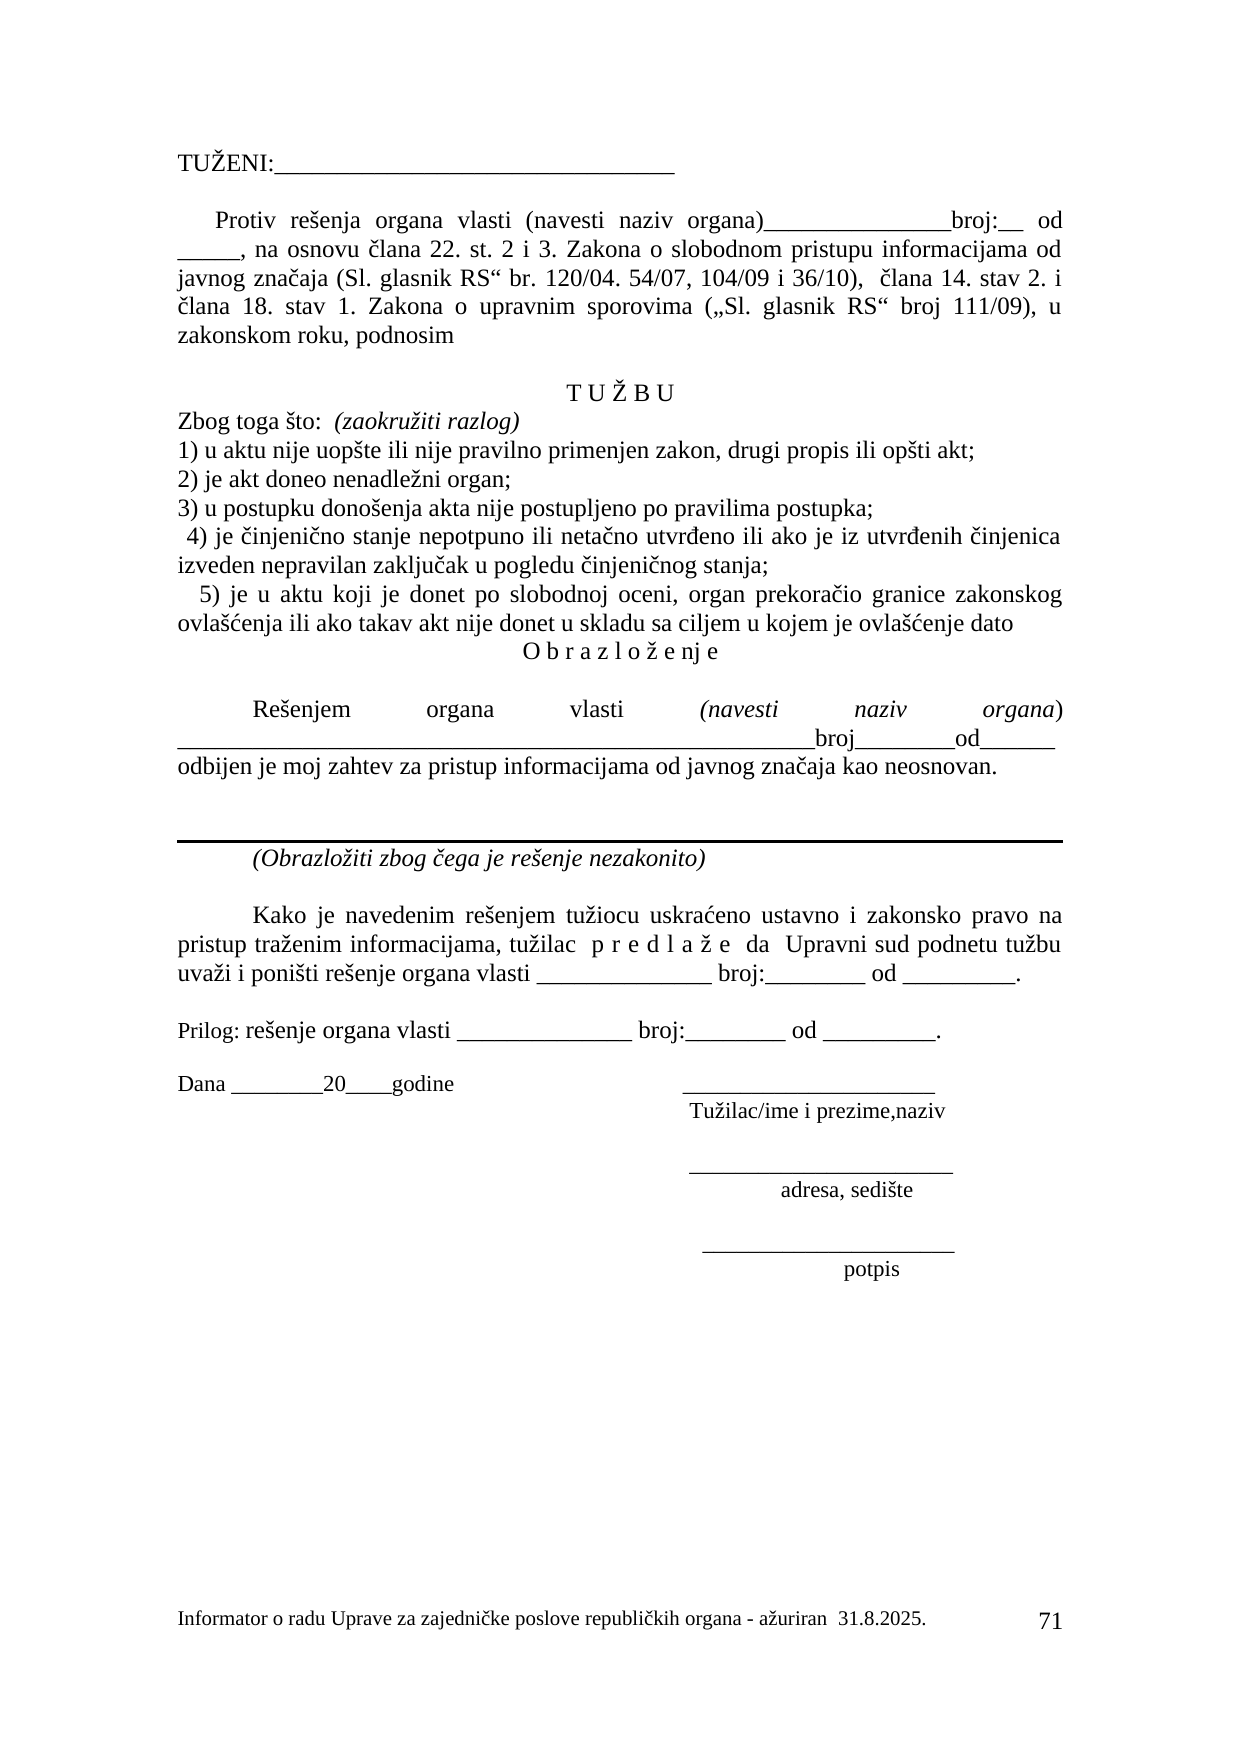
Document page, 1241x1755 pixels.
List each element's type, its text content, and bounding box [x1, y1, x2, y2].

text Zbog toga što: (zaokružiti razlog) [140, 406, 1063, 435]
text T U Ž B U [177, 378, 1063, 406]
text 2) je akt doneo nenadležni organ; [140, 464, 1063, 493]
text (Obrazložiti zbog čega je rešenje nezakonito) [177, 843, 1063, 872]
text Prilog: rešenje organa vlasti ______________ broj:________ od _________. [177, 1015, 1063, 1044]
text ______________________ [702, 1202, 1063, 1255]
text _______________________ [215, 1149, 1063, 1176]
text potpis [215, 1255, 1063, 1281]
text 1) u aktu nije uopšte ili nije pravilno primenjen zakon, drugi propis ili opšti akt; [140, 435, 1063, 464]
text TUŽENI:________________________________ [177, 148, 1063, 176]
text adresa, sedište [215, 1176, 1063, 1202]
text O b r a z l o ž e nj e [177, 636, 1063, 665]
text Dana ________20____godine ______________________ [177, 1071, 1063, 1097]
text Kako je navedenim rešenjem tužiocu uskraćeno ustavno i zakonsko pravo na pristup traženim informacijama, tužilac p r e d l a ž e da Upravni sud podnetu tužbu uvaži i poništi rešenje organa vlasti ______________ broj:________ od _________. [177, 900, 1063, 987]
text 3) u postupku donošenja akta nije postuplјeno po pravilima postupka; [140, 493, 1063, 521]
text Protiv rešenja organa vlasti (navesti naziv organa)_______________broj:__ od _____, na osnovu člana 22. st. 2 i 3. Zakona o slobodnom pristupu informacijama od javnog značaja (Sl. glasnik RS“ br. 120/04. 54/07, 104/09 i 36/10), člana 14. stav 2. i člana 18. stav 1. Zakona o upravnim sporovima („Sl. glasnik RS“ broj 111/09), u zakonskom roku, podnosim [177, 205, 1063, 349]
text Tužilac/ime i prezime,naziv [215, 1097, 1063, 1123]
text 4) je činjenično stanje nepotpuno ili netačno utvrđeno ili ako je iz utvrđenih činjenica izveden nepravilan zaklјučak u pogledu činjeničnog stanja; [140, 521, 1063, 579]
text 5) je u aktu koji je donet po slobodnoj oceni, organ prekoračio granice zakonskog ovlašćenja ili ako takav akt nije donet u skladu sa cilјem u kojem je ovlašćenje dato [140, 579, 1063, 636]
text Rešenjem organa vlasti (navesti naziv organa) ___________________________________________________broj________od______ odbijen je moj zahtev za pristup informacijama od javnog značaja kao neosnovan. [177, 694, 1063, 780]
